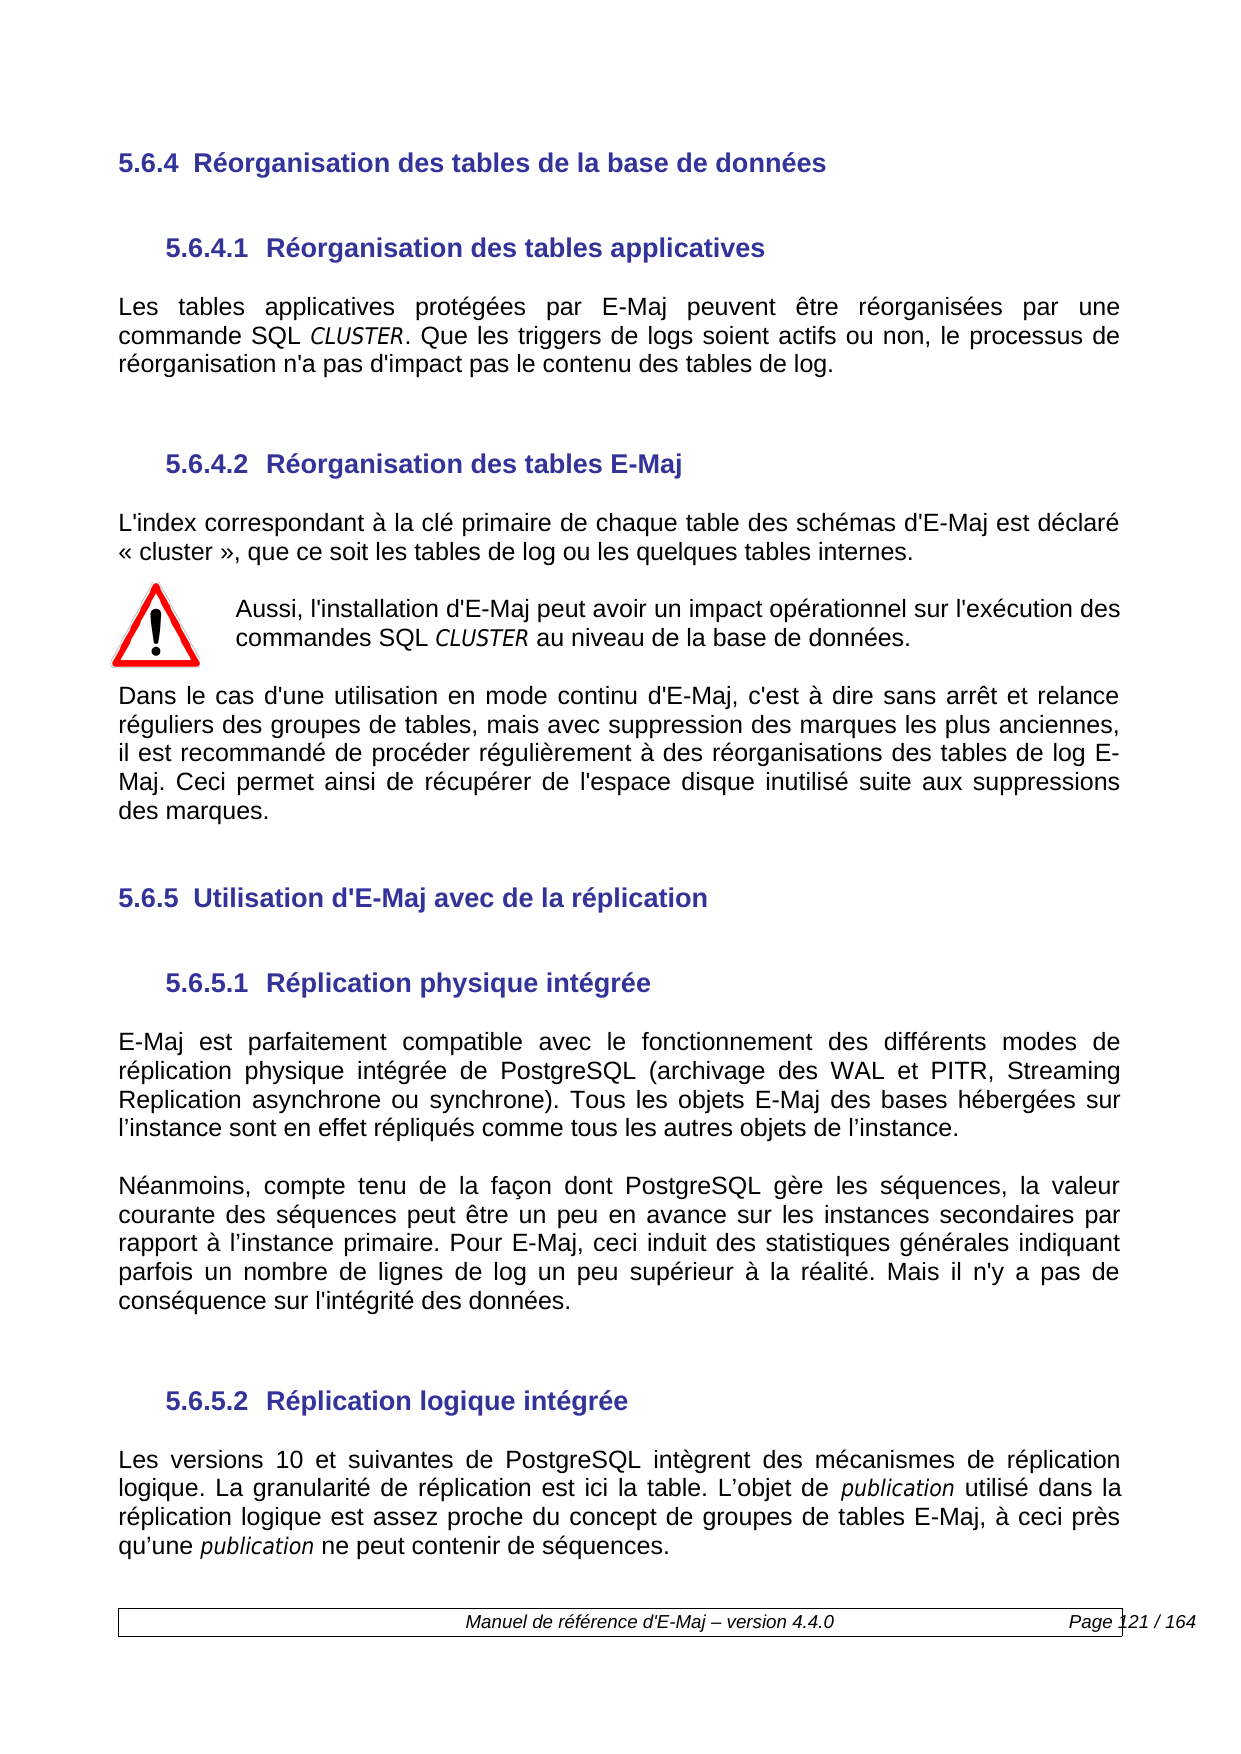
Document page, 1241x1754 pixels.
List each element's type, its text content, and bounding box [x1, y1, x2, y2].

subtitle Réorganisation des tables de la base de données [118, 147, 1122, 178]
subtitle Réorganisation des tables E-Maj [165, 448, 1122, 479]
text Néanmoins, compte tenu de la façon dont PostgreSQL gère les séquences, la valeur courante des séquences peut être un peu en avance sur les instances secondaires par rapport à l’instance primaire. Pour E-Maj, ceci induit des statistiques générales indiquant parfois un nombre de lignes de log un peu supérieur à la réalité. Mais il n'y a pas de conséquence sur l'intégrité des données. [118, 1171, 1122, 1314]
subtitle Réorganisation des tables applicatives [165, 232, 1122, 263]
text Dans le cas d'une utilisation en mode continu d'E-Maj, c'est à dire sans arrêt et relance réguliers des groupes de tables, mais avec suppression des marques les plus anciennes, il est recommandé de procéder régulièrement à des réorganisations des tables de log E-Maj. Ceci permet ainsi de récupérer de l'espace disque inutilisé suite aux suppressions des marques. [118, 681, 1122, 824]
subtitle Réplication logique intégrée [165, 1384, 1122, 1416]
text Les tables applicatives protégées par E-Maj peuvent être réorganisées par une commande SQL CLUSTER. Que les triggers de logs soient actifs ou non, le processus de réorganisation n'a pas d'impact pas le contenu des tables de log. [118, 292, 1122, 378]
subtitle Réplication physique intégrée [165, 967, 1122, 998]
text Aussi, l'installation d'E-Maj peut avoir un impact opérationnel sur l'exécution des commandes SQL CLUSTER au niveau de la base de données. [235, 594, 1122, 652]
subtitle Utilisation d'E-Maj avec de la réplication [118, 882, 1122, 913]
text L'index correspondant à la clé primaire de chaque table des schémas d'E-Maj est déclaré « cluster », que ce soit les tables de log ou les quelques tables internes. [118, 508, 1122, 566]
text Les versions 10 et suivantes de PostgreSQL intègrent des mécanismes de réplication logique. La granularité de réplication est ici la table. L’objet de publication utilisé dans la réplication logique est assez proche du concept de groupes de tables E-Maj, à ceci près qu’une publication ne peut contenir de séquences. [118, 1444, 1122, 1560]
picture [110, 582, 201, 668]
text E-Maj est parfaitement compatible avec le fonctionnement des différents modes de réplication physique intégrée de PostgreSQL (archivage des WAL et PITR, Streaming Replication asynchrone ou synchrone). Tous les objets E-Maj des bases hébergées sur l’instance sont en effet répliqués comme tous les autres objets de l’instance. [118, 1027, 1122, 1142]
